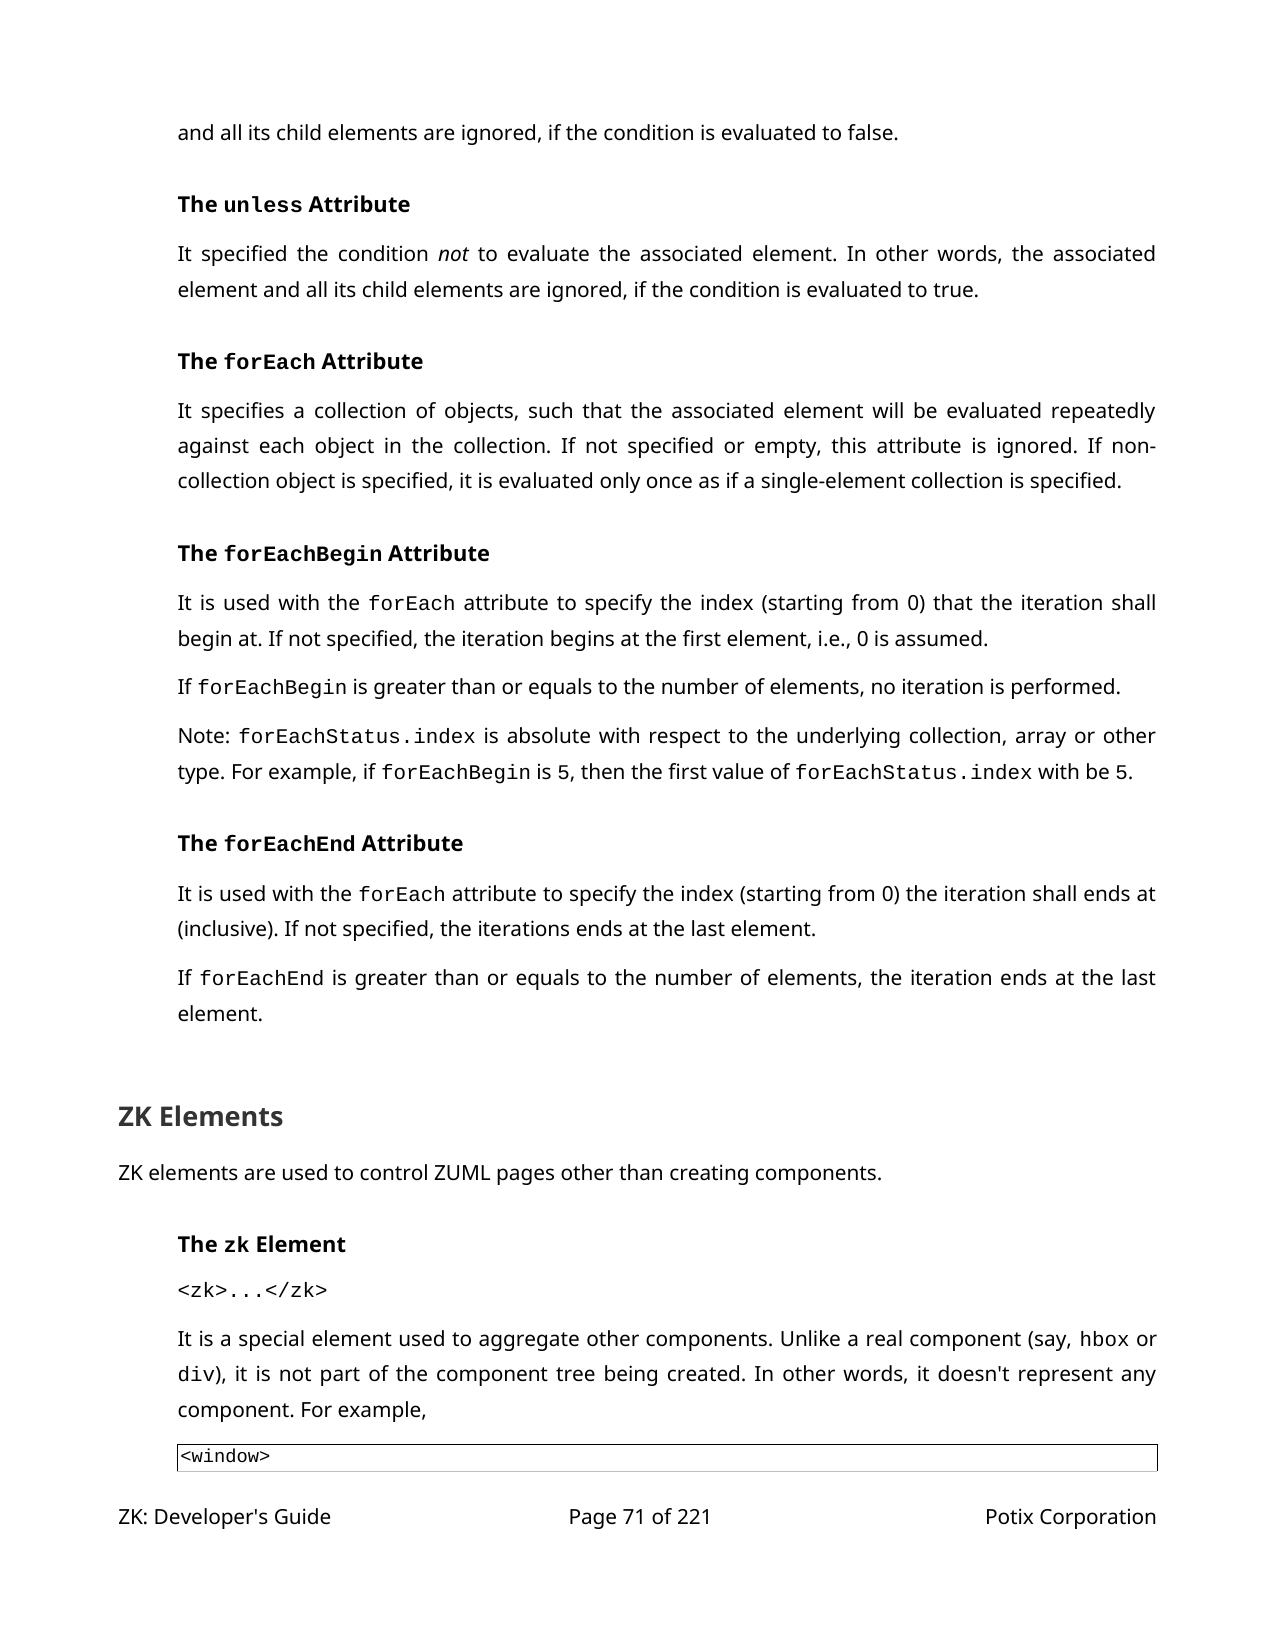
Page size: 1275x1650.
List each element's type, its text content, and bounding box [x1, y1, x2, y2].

subtitle ZK Elements [118, 1098, 1157, 1135]
text If forEachEnd is greater than or equals to the number of elements, the iteration ends at the last element. [177, 963, 1157, 1027]
text If forEachBegin is greater than or equals to the number of elements, no iteration is performed. [177, 672, 1157, 701]
text <zk>...</zk> [177, 1280, 1157, 1303]
text It is a special element used to aggregate other components. Unlike a real component (say, hbox or div), it is not part of the component tree being created. In other words, it doesn't represent any component. For example, [177, 1324, 1157, 1423]
subtitle The forEachEnd Attribute [177, 828, 1157, 858]
subtitle The forEach Attribute [177, 346, 1157, 376]
text It specified the condition not to evaluate the associated element. In other words, the associated element and all its child elements are ignored, if the condition is evaluated to true. [177, 239, 1157, 303]
text It is used with the forEach attribute to specify the index (starting from 0) the iteration shall ends at (inclusive). If not specified, the iterations ends at the last element. [177, 879, 1157, 943]
subtitle The forEachBegin Attribute [177, 537, 1157, 567]
text ZK elements are used to control ZUML pages other than creating components. [118, 1158, 1157, 1187]
text and all its child elements are ignored, if the condition is evaluated to false. [177, 118, 1157, 146]
text <window> [178, 1445, 1157, 1471]
text Note: forEachStatus.index is absolute with respect to the underlying collection, array or other type. For example, if forEachBegin is 5, then the first value of forEachStatus.index with be 5. [177, 722, 1157, 786]
text It specifies a collection of objects, such that the associated element will be evaluated repeatedly against each object in the collection. If not specified or empty, this attribute is ignored. If non-collection object is specified, it is evaluated only once as if a single-element collection is specified. [177, 396, 1157, 495]
subtitle The unless Attribute [177, 189, 1157, 219]
subtitle The zk Element [177, 1229, 1157, 1259]
text It is used with the forEach attribute to specify the index (starting from 0) that the iteration shall begin at. If not specified, the iteration begins at the first element, i.e., 0 is assumed. [177, 588, 1157, 652]
